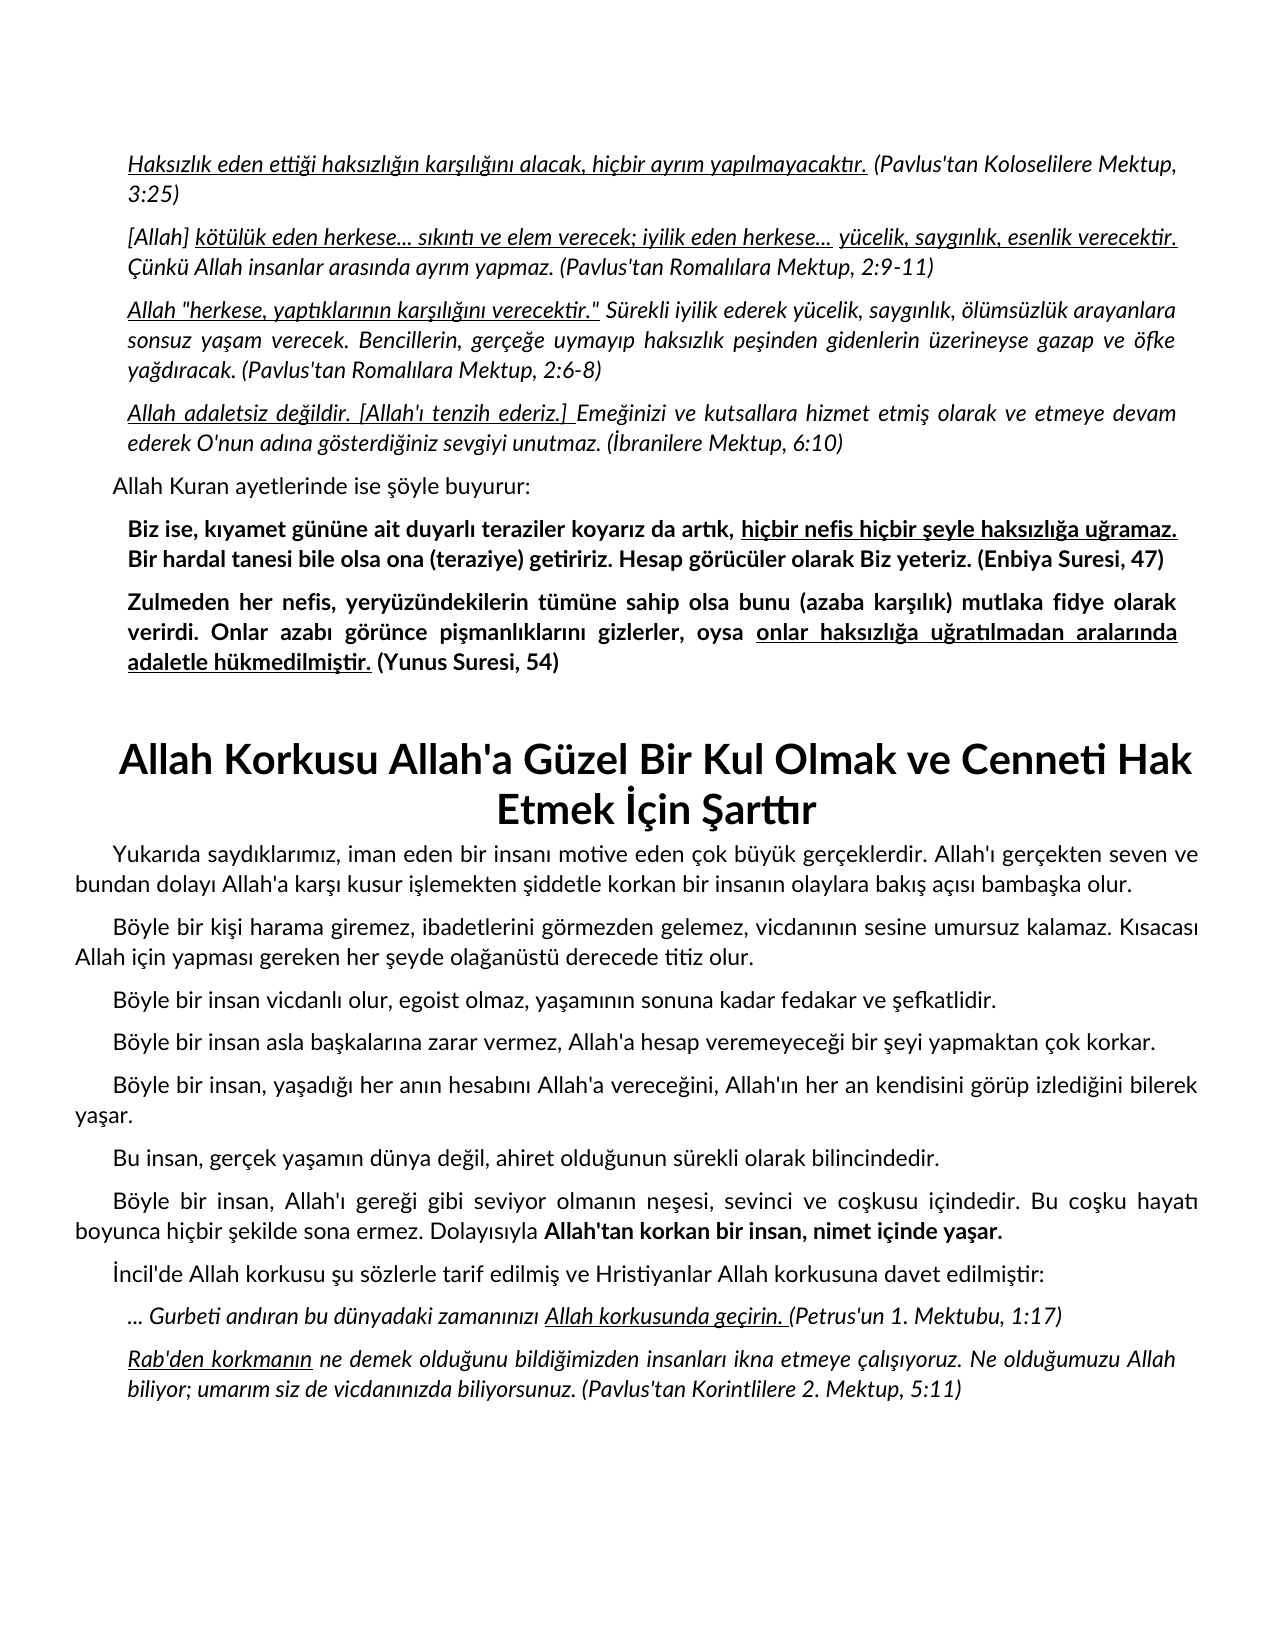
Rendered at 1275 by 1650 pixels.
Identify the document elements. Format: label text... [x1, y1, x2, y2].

text İncil'de Allah korkusu şu sözlerle tarif edilmiş ve Hristiyanlar Allah korkusuna davet edilmiştir: [75, 1259, 1200, 1287]
text Rab'den korkmanın ne demek olduğunu bildiğimizden insanları ikna etmeye çalışıyoruz. Ne olduğumuzu Allah biliyor; umarım siz de vicdanınızda biliyorsunuz. (Pavlus'tan Korintlilere 2. Mektup, 5:11) [127, 1345, 1177, 1402]
text Böyle bir kişi harama giremez, ibadetlerini görmezden gelemez, vicdanının sesine umursuz kalamaz. Kısacası Allah için yapması gereken her şeyde olağanüstü derecede titiz olur. [75, 912, 1200, 970]
text Böyle bir insan vicdanlı olur, egoist olmaz, yaşamının sonuna kadar fedakar ve şefkatlidir. [75, 985, 1200, 1013]
text Böyle bir insan, Allah'ı gereği gibi seviyor olmanın neşesi, sevinci ve coşkusu içindedir. Bu coşku hayatı boyunca hiçbir şekilde sona ermez. Dolayısıyla Allah'tan korkan bir insan, nimet içinde yaşar. [75, 1186, 1200, 1244]
text Yukarıda saydıklarımız, iman eden bir insanı motive eden çok büyük gerçeklerdir. Allah'ı gerçekten seven ve bundan dolayı Allah'a karşı kusur işlemekten şiddetle korkan bir insanın olaylara bakış açısı bambaşka olur. [75, 839, 1200, 897]
text Bu insan, gerçek yaşamın dünya değil, ahiret olduğunun sürekli olarak bilincindedir. [75, 1144, 1200, 1171]
text Haksızlık eden ettiği haksızlığın karşılığını alacak, hiçbir ayrım yapılmayacaktır. (Pavlus'tan Koloselilere Mektup, 3:25) [127, 150, 1177, 208]
text Böyle bir insan, yaşadığı her anın hesabını Allah'a vereceğini, Allah'ın her an kendisini görüp izlediğini bilerek yaşar. [75, 1071, 1200, 1128]
text Allah Kuran ayetlerinde ise şöyle buyurur: [75, 472, 1200, 499]
text Allah "herkese, yaptıklarının karşılığını verecektir." Sürekli iyilik ederek yücelik, saygınlık, ölümsüzlük arayanlara sonsuz yaşam verecek. Bencillerin, gerçeğe uymayıp haksızlık peşinden gidenlerin üzerineyse gazap ve öfke yağdıracak. (Pavlus'tan Romalılara Mektup, 2:6-8) [127, 296, 1177, 384]
text Biz ise, kıyamet gününe ait duyarlı teraziler koyarız da artık, hiçbir nefis hiçbir şeyle haksızlığa uğramaz. Bir hardal tanesi bile olsa ona (teraziye) getiririz. Hesap görücüler olarak Biz yeteriz. (Enbiya Suresi, 47) [127, 514, 1177, 572]
text Allah adaletsiz değildir. [Allah'ı tenzih ederiz.] Emeğinizi ve kutsallara hizmet etmiş olarak ve etmeye devam ederek O'nun adına gösterdiğiniz sevgiyi unutmaz. (İbranilere Mektup, 6:10) [127, 399, 1177, 457]
text Zulmeden her nefis, yeryüzündekilerin tümüne sahip olsa bunu (azaba karşılık) mutlaka fidye olarak verirdi. Onlar azabı görünce pişmanlıklarını gizlerler, oysa onlar haksızlığa uğratılmadan aralarında adaletle hükmedilmiştir. (Yunus Suresi, 54) [127, 587, 1177, 675]
subtitle Allah Korkusu Allah'a Güzel Bir Kul Olmak ve Cenneti Hak Etmek İçin Şarttır [112, 733, 1200, 833]
text ... Gurbeti andıran bu dünyadaki zamanınızı Allah korkusunda geçirin. (Petrus'un 1. Mektubu, 1:17) [127, 1302, 1177, 1329]
text Böyle bir insan asla başkalarına zarar vermez, Allah'a hesap veremeyeceği bir şeyi yapmaktan çok korkar. [75, 1028, 1200, 1056]
text [Allah] kötülük eden herkese... sıkıntı ve elem verecek; iyilik eden herkese... yücelik, saygınlık, esenlik verecektir. Çünkü Allah insanlar arasında ayrım yapmaz. (Pavlus'tan Romalılara Mektup, 2:9-11) [127, 223, 1177, 281]
